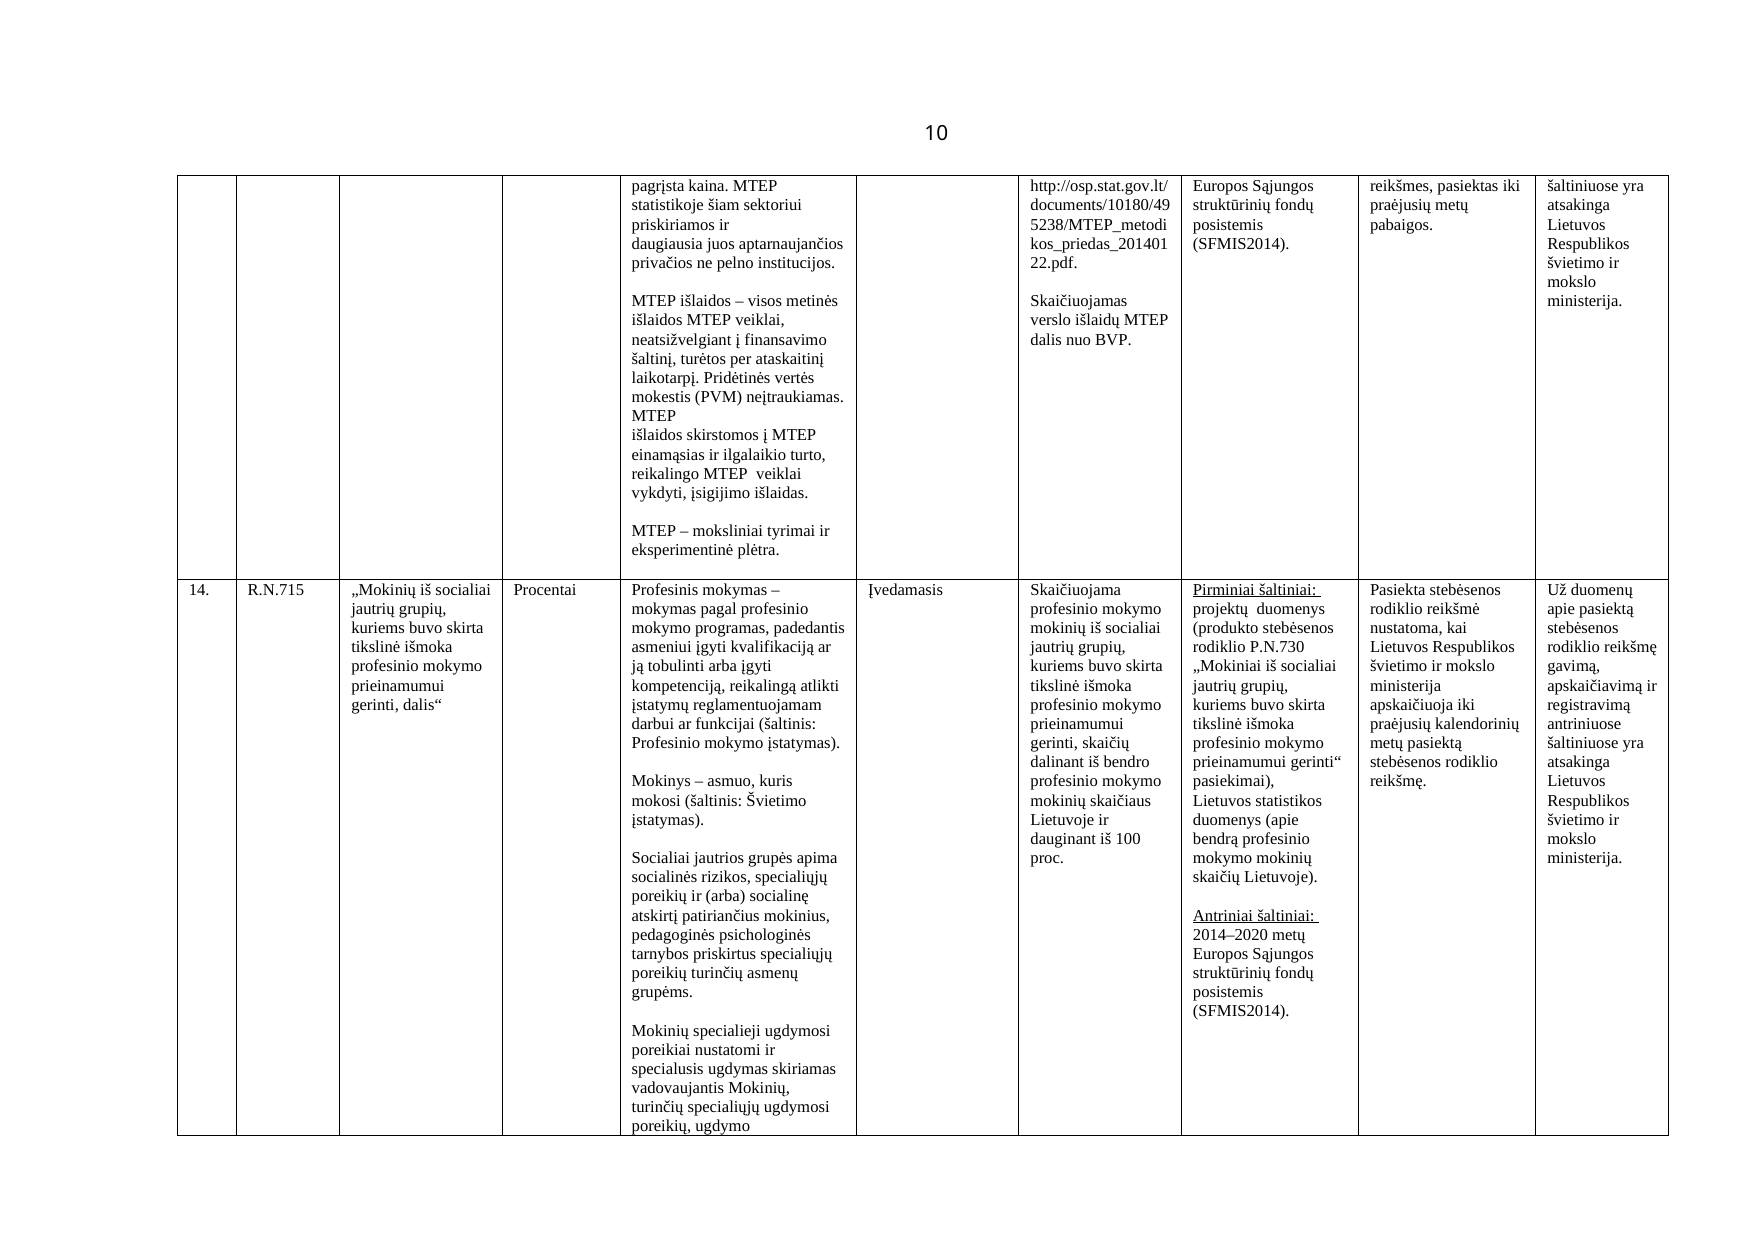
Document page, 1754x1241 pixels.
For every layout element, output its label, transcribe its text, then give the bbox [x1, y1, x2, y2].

table_cell Pirminiai šaltiniai: projektų duomenys (produkto stebėsenos rodiklio P.N.730 „Mokiniai iš socialiai jautrių grupių, kuriems buvo skirta tikslinė išmoka profesinio mokymo prieinamumui gerinti“ pasiekimai), Lietuvos statistikos duomenys (apie bendrą profesinio mokymo mokinių skaičių Lietuvoje). Antriniai šaltiniai: 2014–2020 metų Europos Sąjungos struktūrinių fondų posistemis (SFMIS2014). [1182, 580, 1358, 1135]
table_cell R.N.715 [237, 580, 339, 1135]
table_cell šaltiniuose yra atsakinga Lietuvos Respublikos švietimo ir mokslo ministerija. [1536, 176, 1668, 578]
table_cell pagrįsta kaina. MTEP statistikoje šiam sektoriui priskiriamos ir daugiausia juos aptarnaujančios privačios ne pelno institucijos. MTEP išlaidos – visos metinės išlaidos MTEP veiklai, neatsižvelgiant į finansavimo šaltinį, turėtos per ataskaitinį laikotarpį. Pridėtinės vertės mokestis (PVM) neįtraukiamas. MTEP išlaidos skirstomos į MTEP einamąsias ir ilgalaikio turto, reikalingo MTEP veiklai vykdyti, įsigijimo išlaidas. MTEP – moksliniai tyrimai ir eksperimentinė plėtra. [621, 176, 856, 578]
table_cell Įvedamasis [857, 580, 1018, 1135]
table_cell Procentai [503, 580, 620, 1135]
table_cell [857, 176, 1018, 578]
table_cell [237, 176, 339, 578]
table_cell reikšmes, pasiektas iki praėjusių metų pabaigos. [1359, 176, 1535, 578]
table_cell [178, 176, 236, 578]
table_cell http://osp.stat.gov.lt/documents/10180/495238/MTEP_metodikos_priedas_20140122.pdf. Skaičiuojamas verslo išlaidų MTEP dalis nuo BVP. [1019, 176, 1181, 578]
table_cell Europos Sąjungos struktūrinių fondų posistemis (SFMIS2014). [1182, 176, 1358, 578]
table_cell [503, 176, 620, 578]
table_cell Skaičiuojama profesinio mokymo mokinių iš socialiai jautrių grupių, kuriems buvo skirta tikslinė išmoka profesinio mokymo prieinamumui gerinti, skaičių dalinant iš bendro profesinio mokymo mokinių skaičiaus Lietuvoje ir dauginant iš 100 proc. [1019, 580, 1181, 1135]
table_cell Pasiekta stebėsenos rodiklio reikšmė nustatoma, kai Lietuvos Respublikos švietimo ir mokslo ministerija apskaičiuoja iki praėjusių kalendorinių metų pasiektą stebėsenos rodiklio reikšmę. [1359, 580, 1535, 1135]
table_cell [340, 176, 502, 578]
table_cell Už duomenų apie pasiektą stebėsenos rodiklio reikšmę gavimą, apskaičiavimą ir registravimą antriniuose šaltiniuose yra atsakinga Lietuvos Respublikos švietimo ir mokslo ministerija. [1536, 580, 1668, 1135]
table_cell „Mokinių iš socialiai jautrių grupių, kuriems buvo skirta tikslinė išmoka profesinio mokymo prieinamumui gerinti, dalis“ [340, 580, 502, 1135]
table_cell 14. [178, 580, 236, 1135]
table_cell Profesinis mokymas – mokymas pagal profesinio mokymo programas, padedantis asmeniui įgyti kvalifikaciją ar ją tobulinti arba įgyti kompetenciją, reikalingą atlikti įstatymų reglamentuojamam darbui ar funkcijai (šaltinis: Profesinio mokymo įstatymas). Mokinys – asmuo, kuris mokosi (šaltinis: Švietimo įstatymas). Socialiai jautrios grupės apima socialinės rizikos, specialiųjų poreikių ir (arba) socialinę atskirtį patiriančius mokinius, pedagoginės psichologinės tarnybos priskirtus specialiųjų poreikių turinčių asmenų grupėms. Mokinių specialieji ugdymosi poreikiai nustatomi ir specialusis ugdymas skiriamas vadovaujantis Mokinių, turinčių specialiųjų ugdymosi poreikių, ugdymo [621, 580, 856, 1135]
